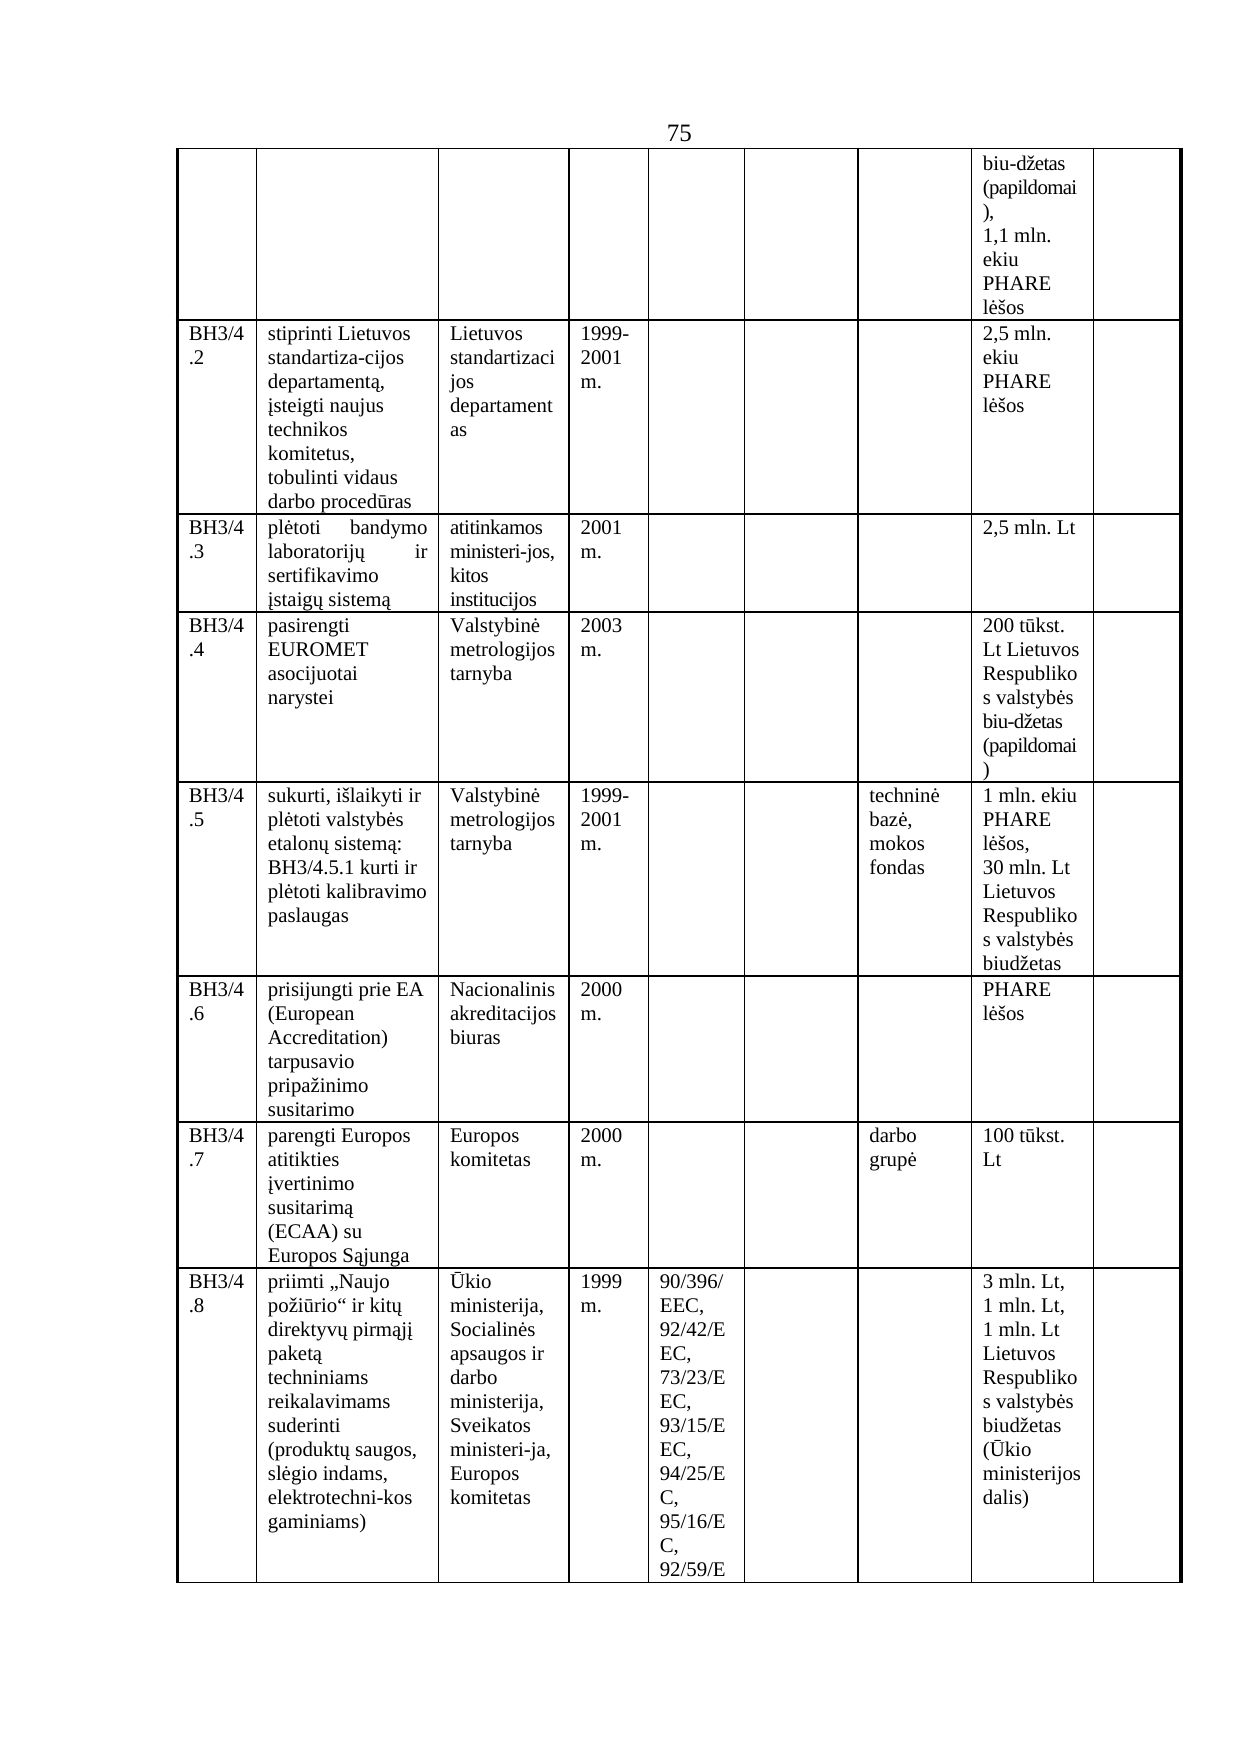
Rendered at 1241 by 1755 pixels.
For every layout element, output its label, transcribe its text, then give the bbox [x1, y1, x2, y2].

table_cell [649, 515, 744, 611]
table_cell 2000 m. [570, 1123, 648, 1267]
table_cell [649, 613, 744, 781]
table_cell 3 mln. Lt, 1 mln. Lt, 1 mln. Lt Lietuvos Respublikos valstybės biudžetas (Ūkio ministerijos dalis) [972, 1269, 1093, 1581]
table_cell [745, 1269, 857, 1581]
table_cell BH3/4.4 [179, 613, 256, 781]
table_cell stiprinti Lietuvos standartiza-cijos departamentą, įsteigti naujus technikos komitetus, tobulinti vidaus darbo procedūras [257, 321, 438, 513]
table_cell [745, 321, 857, 513]
table_cell [649, 783, 744, 975]
table_cell 1999 m. [570, 1269, 648, 1581]
table_cell [745, 515, 857, 611]
table_cell Nacionalinis akreditacijos biuras [439, 977, 568, 1121]
table_cell priimti „Naujo požiūrio“ ir kitų direktyvų pirmąjį paketą techniniams reikalavimams suderinti (produktų saugos, slėgio indams, elektrotechni-kos gaminiams) [257, 1269, 438, 1581]
table_cell [1094, 515, 1179, 611]
table_cell plėtoti bandymo laboratorijų ir sertifikavimo įstaigų sistemą [257, 515, 438, 611]
table_cell [649, 149, 744, 319]
table_cell darbo grupė [859, 1123, 971, 1267]
table_cell PHARE lėšos [972, 977, 1093, 1121]
table_cell [1094, 1123, 1179, 1267]
table_cell [745, 613, 857, 781]
table_cell [1094, 783, 1179, 975]
table_cell BH3/4.2 [179, 321, 256, 513]
table_cell [1094, 977, 1179, 1121]
table_cell [1094, 321, 1179, 513]
table_cell [570, 149, 648, 319]
table_cell 100 tūkst. Lt [972, 1123, 1093, 1267]
table_cell Valstybinė metrologijos tarnyba [439, 613, 568, 781]
table_cell 2,5 mln. ekiu PHARE lėšos [972, 321, 1093, 513]
table_cell techninė bazė, mokos fondas [859, 783, 971, 975]
table_cell Europos komitetas [439, 1123, 568, 1267]
table_cell [859, 1269, 971, 1581]
table_cell [1094, 613, 1179, 781]
table_cell Ūkio ministerija, Socialinės apsaugos ir darbo ministerija, Sveikatos ministeri-ja, Europos komitetas [439, 1269, 568, 1581]
table_cell BH3/4.7 [179, 1123, 256, 1267]
table_cell Valstybinė metrologijos tarnyba [439, 783, 568, 975]
table_cell 2001 m. [570, 515, 648, 611]
table_cell atitinkamos ministeri-jos, kitos institucijos [439, 515, 568, 611]
table_cell 1999-2001 m. [570, 783, 648, 975]
table_cell [859, 321, 971, 513]
table_cell [859, 613, 971, 781]
table_cell parengti Europos atitikties įvertinimo susitarimą (ECAA) su Europos Sąjunga [257, 1123, 438, 1267]
table_cell [649, 977, 744, 1121]
table_cell [649, 321, 744, 513]
table_cell prisijungti prie EA (European Accreditation) tarpusavio pripažinimo susitarimo [257, 977, 438, 1121]
table_cell [745, 1123, 857, 1267]
table_cell 2003 m. [570, 613, 648, 781]
table_cell [179, 149, 256, 319]
table_cell sukurti, išlaikyti ir plėtoti valstybės etalonų sistemą: BH3/4.5.1 kurti ir plėtoti kalibravimo paslaugas [257, 783, 438, 975]
table_cell 2,5 mln. Lt [972, 515, 1093, 611]
table_cell 1999-2001 m. [570, 321, 648, 513]
table_cell 1 mln. ekiu PHARE lėšos, 30 mln. Lt Lietuvos Respublikos valstybės biudžetas [972, 783, 1093, 975]
table_cell Lietuvos standartizacijos departamentas [439, 321, 568, 513]
table_cell [745, 783, 857, 975]
table_cell [257, 149, 438, 319]
table_cell BH3/4.6 [179, 977, 256, 1121]
table_cell [1094, 1269, 1179, 1581]
table_cell pasirengti EUROMET asocijuotai narystei [257, 613, 438, 781]
table_cell BH3/4.8 [179, 1269, 256, 1581]
table_cell [649, 1123, 744, 1267]
table_cell [859, 515, 971, 611]
table_cell [745, 149, 857, 319]
table_cell 200 tūkst. Lt Lietuvos Respublikos valstybės biu-džetas (papildomai) [972, 613, 1093, 781]
table_cell 90/396/EEC, 92/42/EEC, 73/23/EEC, 93/15/EEC, 94/25/EC, 95/16/EC, 92/59/E [649, 1269, 744, 1581]
table_cell 2000 m. [570, 977, 648, 1121]
table_cell [439, 149, 568, 319]
table_cell biu-džetas (papildomai), 1,1 mln. ekiu PHARE lėšos [972, 149, 1093, 319]
table_cell [745, 977, 857, 1121]
table_cell BH3/4.5 [179, 783, 256, 975]
table_cell [859, 977, 971, 1121]
table_cell [859, 149, 971, 319]
table_cell [1094, 149, 1179, 319]
table_cell BH3/4.3 [179, 515, 256, 611]
